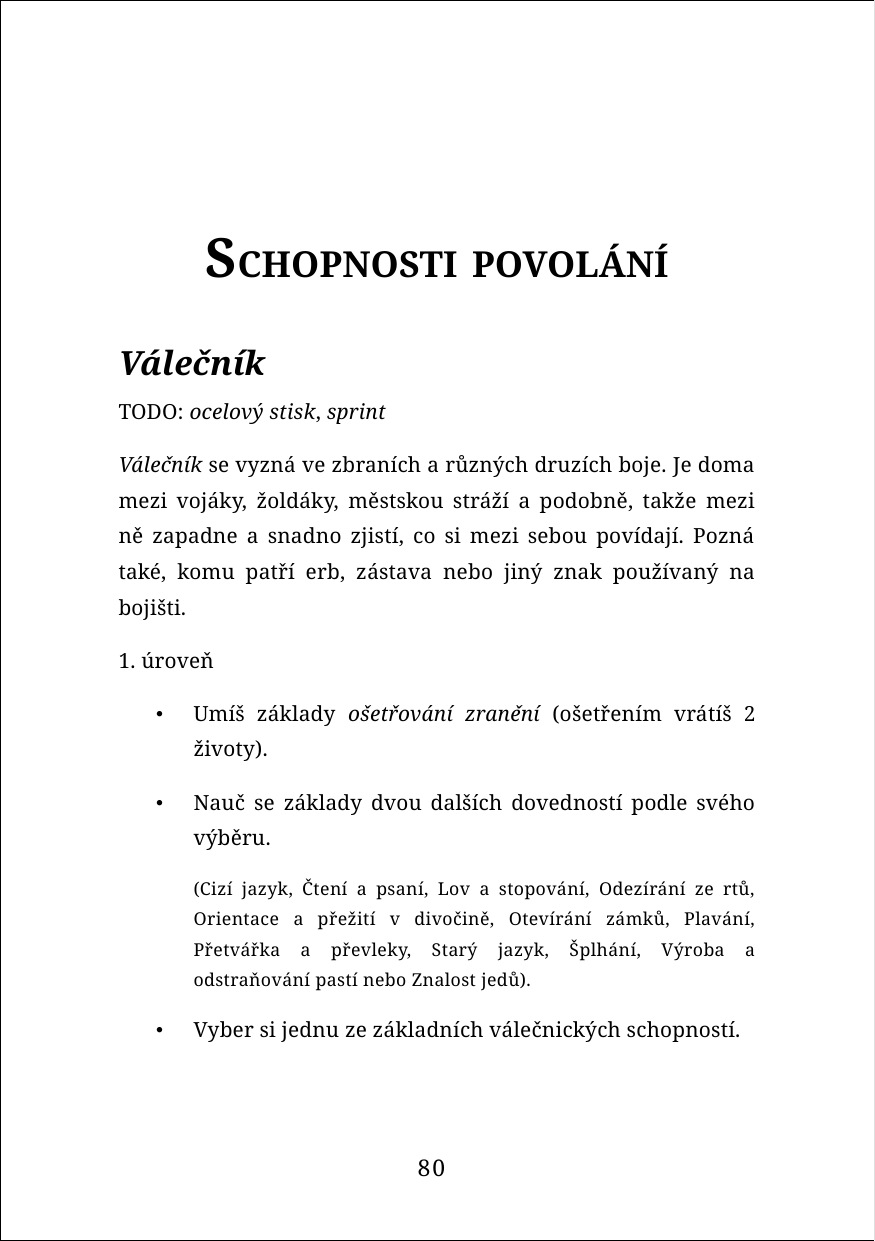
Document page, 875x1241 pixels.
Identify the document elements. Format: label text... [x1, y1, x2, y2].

text Válečník se vyzná ve zbraních a různých druzích boje. Je doma mezi vojáky, žoldáky, městskou stráží a podobně, takže mezi ně zapadne a snadno zjistí, co si mezi sebou povídají. Pozná také, komu patří erb, zástava nebo jiný znak používaný na bojišti. [118, 451, 756, 621]
list (Cizí jazyk, Čtení a psaní, Lov a stopování, Odezírání ze rtů, Orientace a přežití v divočině, Otevírání zámků, Plavání, Přetvářka a převleky, Starý jazyk, Šplhání, Výroba a odstraňování pastí nebo Znalost jedů). [156, 877, 756, 991]
subtitle Schopnosti povolání [118, 219, 756, 293]
list Umíš základy ošetřování zranění (ošetřením vrátíš 2 životy). [156, 699, 756, 763]
subtitle Válečník [118, 340, 756, 386]
list Vyber si jednu ze základních válečnických schopností. [156, 1015, 756, 1043]
list Nauč se základy dvou dalších dovedností podle svého výběru. [156, 788, 756, 852]
text TODO: ocelový stisk, sprint [118, 397, 756, 426]
text 1. úroveň [118, 646, 756, 674]
